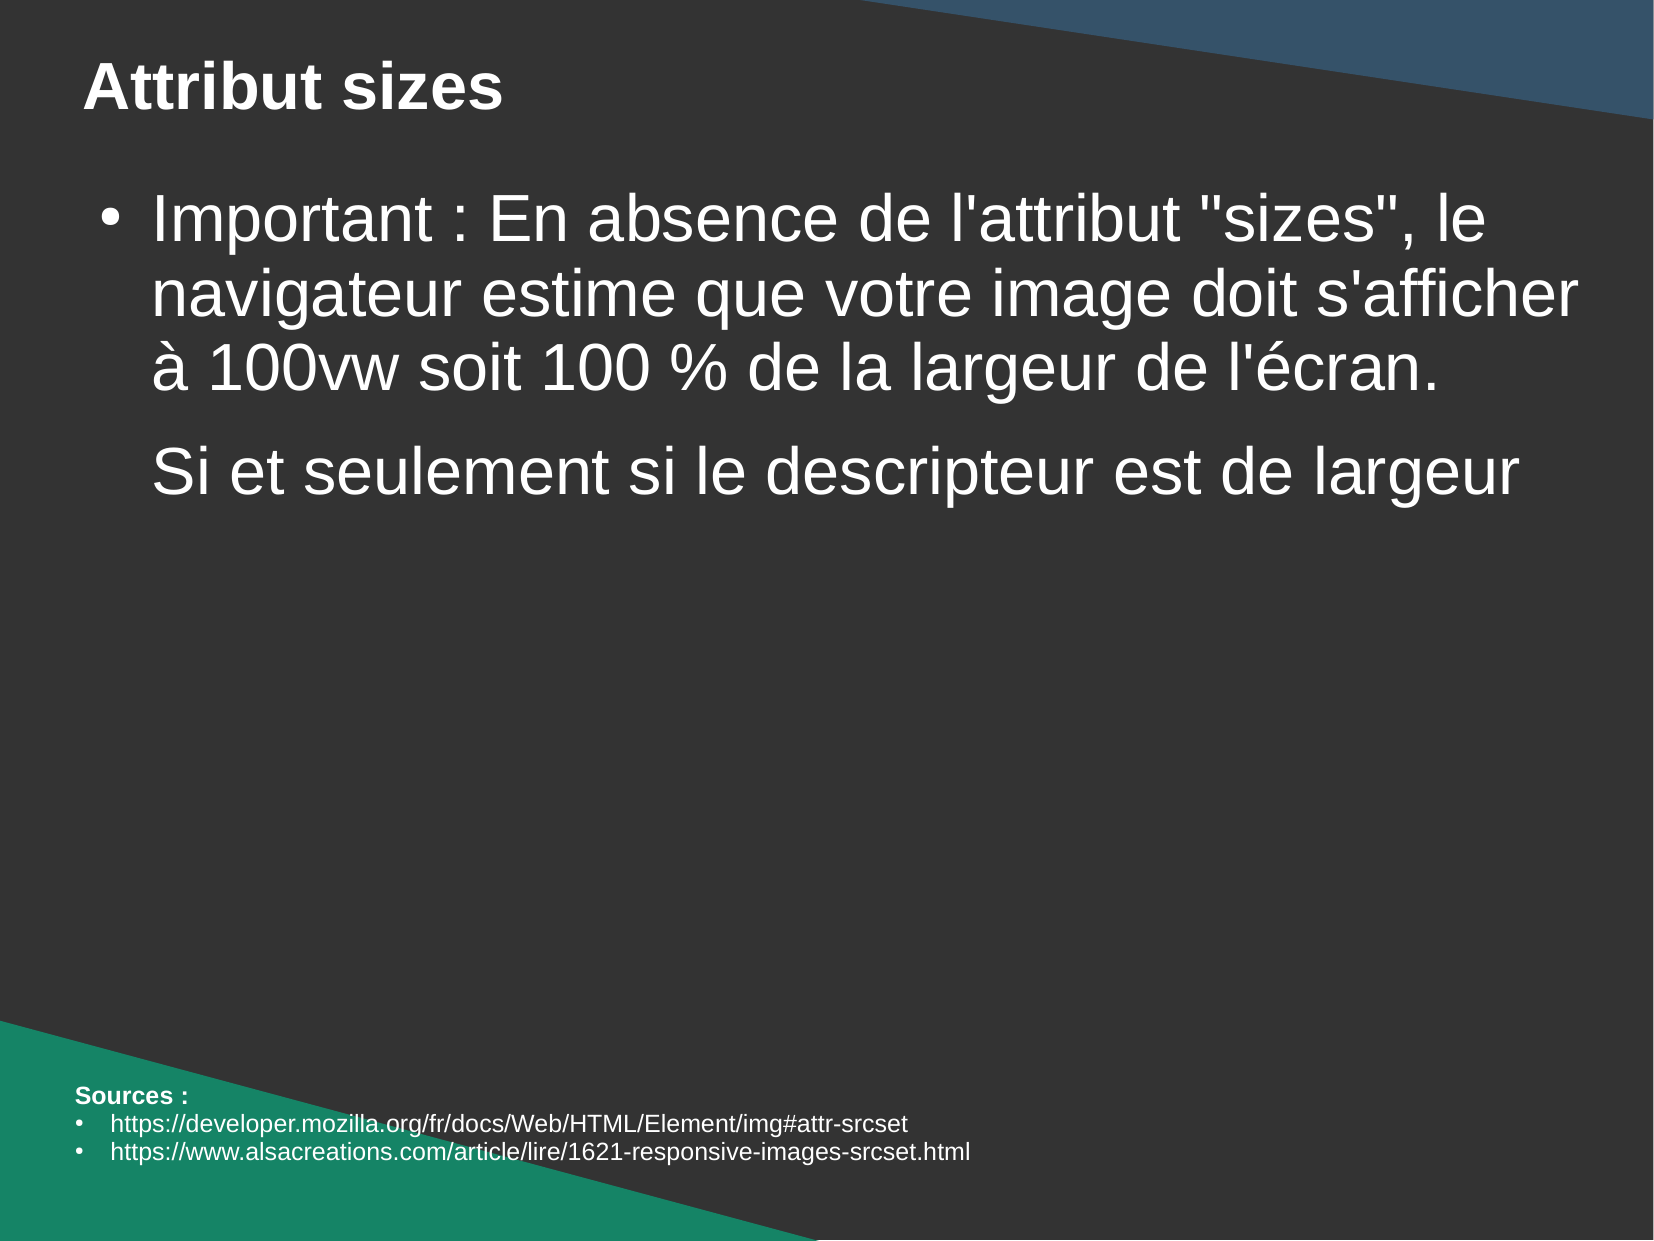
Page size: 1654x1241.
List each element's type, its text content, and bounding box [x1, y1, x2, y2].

list Important : En absence de l'attribut "sizes", le navigateur estime que votre image doit s'afficher à 100vw soit 100 % de la largeur de l'écran. Si et seulement si le descripteur est de largeur [80, 180, 1605, 567]
text_box Sources : https://developer.mozilla.org/fr/docs/Web/HTML/Element/img#attr-srcset https://www.alsacreations.com/article/lire/1621-responsive-images-srcset.html [60, 1074, 1546, 1241]
title Attribut sizes [82, 49, 1571, 162]
text_box [860, 0, 1654, 120]
text_box [0, 1020, 199, 1241]
